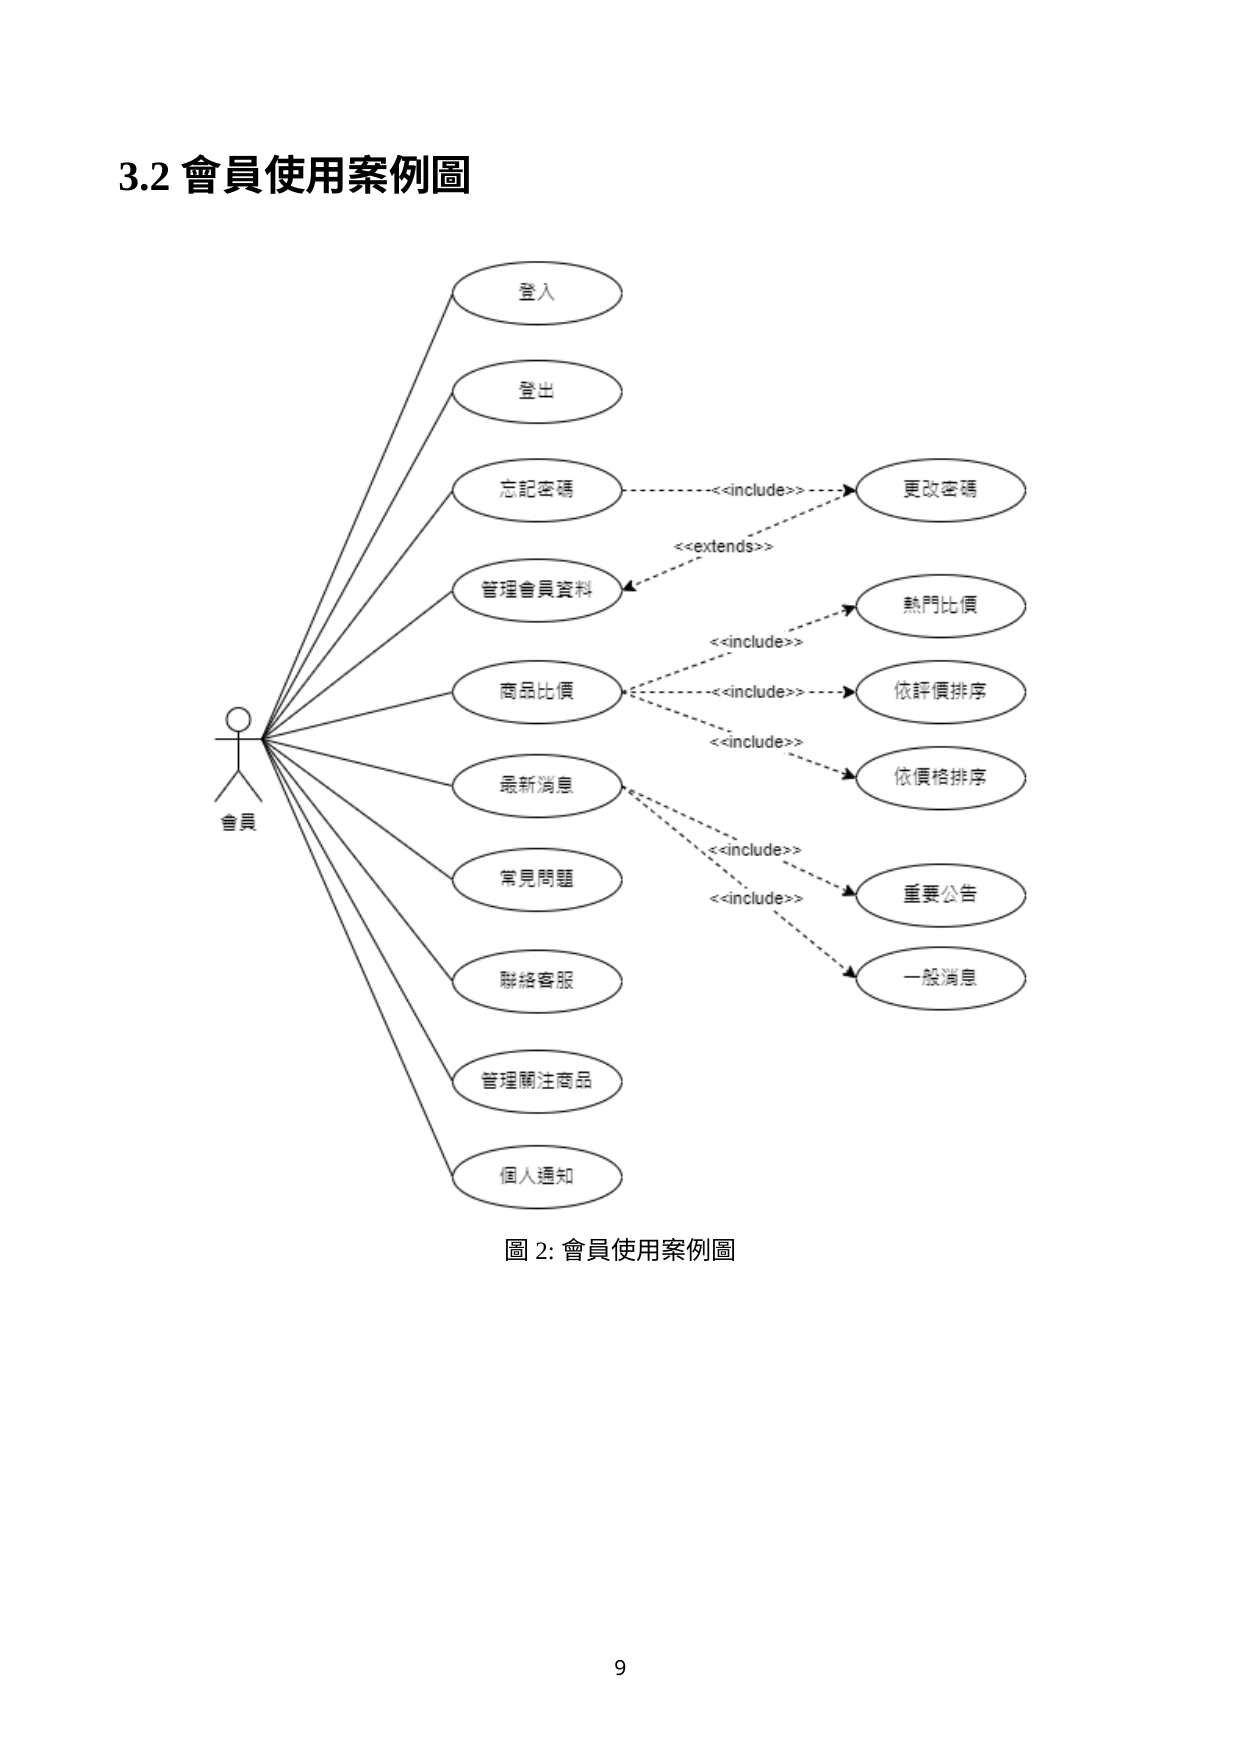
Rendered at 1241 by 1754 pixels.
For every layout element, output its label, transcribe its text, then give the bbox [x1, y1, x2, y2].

text 圖 2: 會員使用案例圖 [202, 1222, 1038, 1266]
subtitle 3.2 會員使用案例圖 [118, 142, 1122, 202]
picture [202, 249, 1039, 1222]
